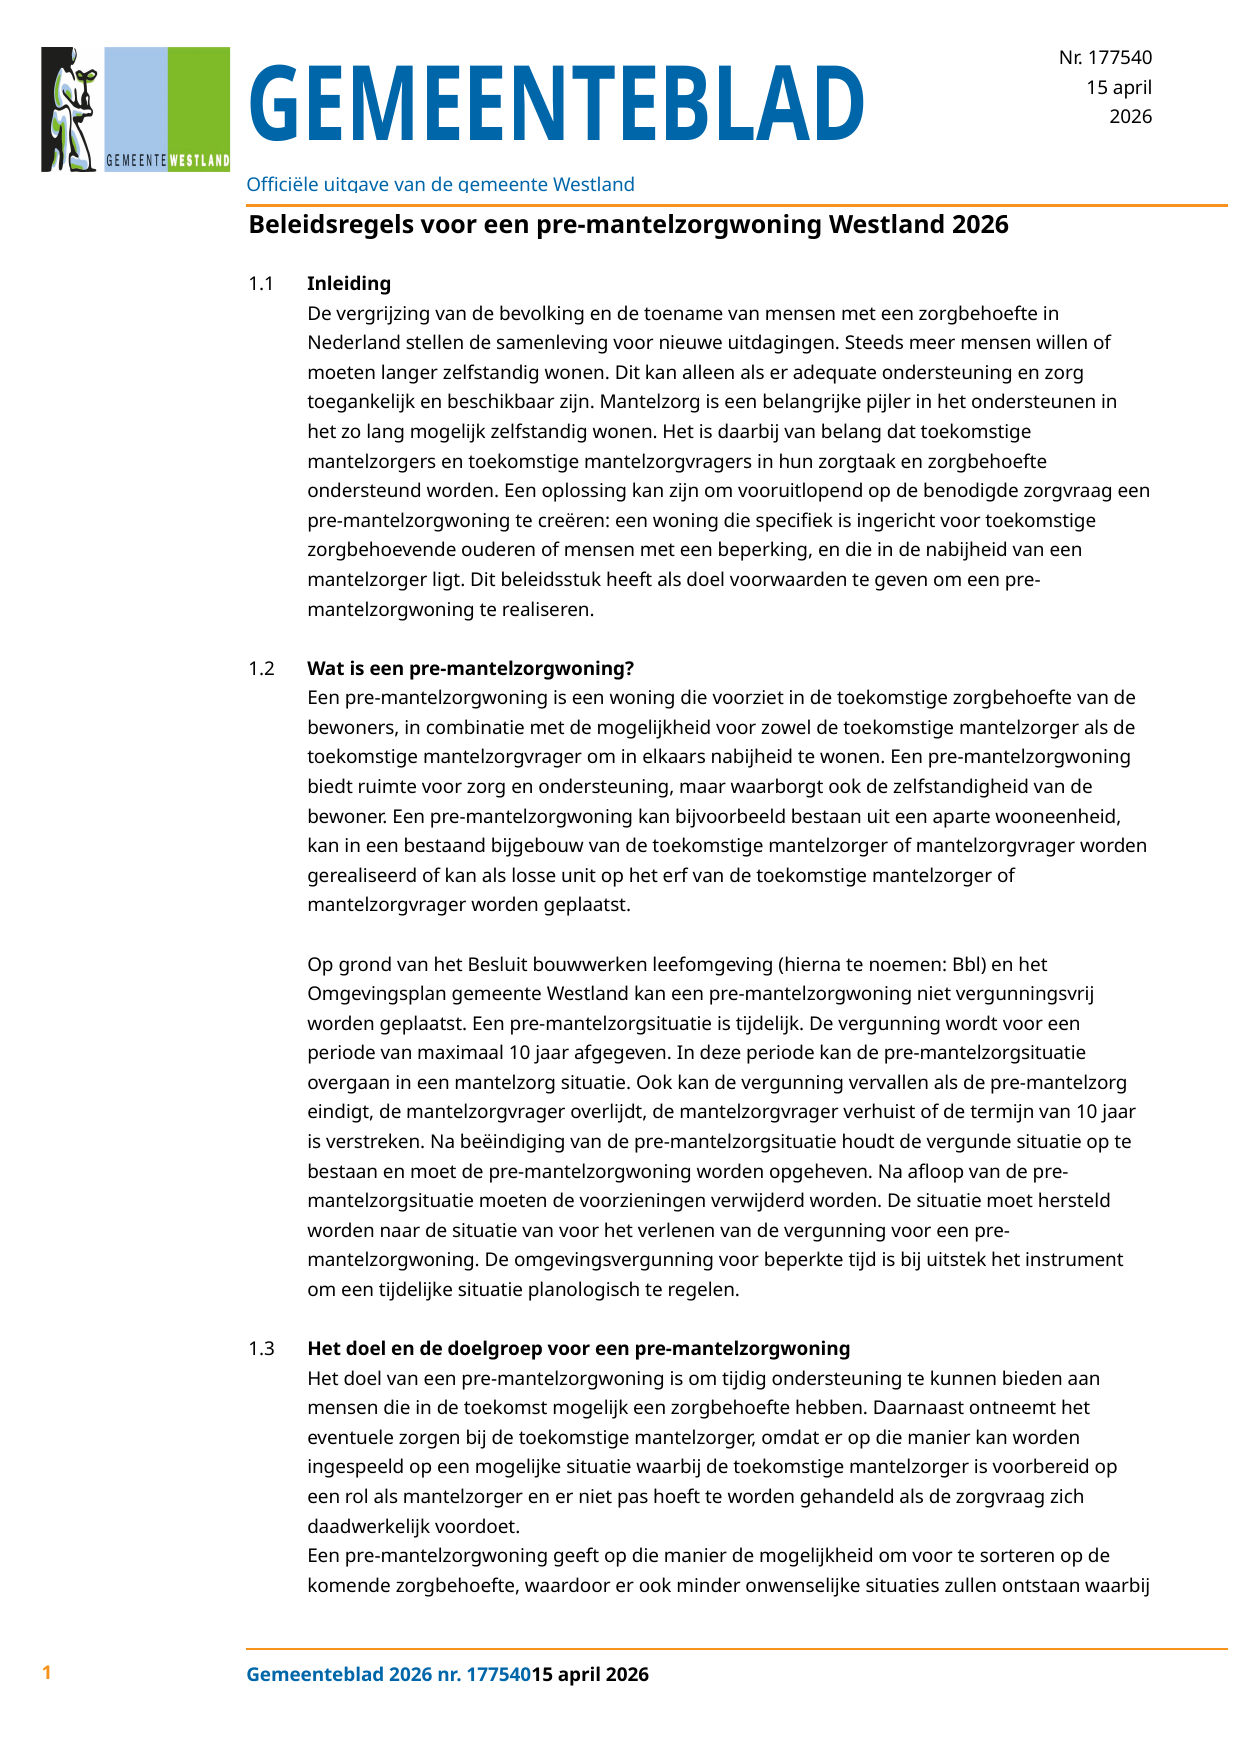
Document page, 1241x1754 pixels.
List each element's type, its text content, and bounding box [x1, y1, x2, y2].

list Het doel van een pre-mantelzorgwoning is om tijdig ondersteuning te kunnen bieden aan mensen die in de toekomst mogelijk een zorgbehoefte hebben. Daarnaast ontneemt het eventuele zorgen bij de toekomstige mantelzorger, omdat er op die manier kan worden ingespeeld op een mogelijke situatie waarbij de toekomstige mantelzorger is voorbereid op een rol als mantelzorger en er niet pas hoeft te worden gehandeld als de zorgvraag zich daadwerkelijk voordoet. [248, 1365, 1152, 1538]
list Een pre-mantelzorgwoning is een woning die voorziet in de toekomstige zorgbehoefte van de bewoners, in combinatie met de mogelijkheid voor zowel de toekomstige mantelzorger als de toekomstige mantelzorgvrager om in elkaars nabijheid te wonen. Een pre-mantelzorgwoning biedt ruimte voor zorg en ondersteuning, maar waarborgt ook de zelfstandigheid van de bewoner. Een pre-mantelzorgwoning kan bijvoorbeeld bestaan uit een aparte wooneenheid, kan in een bestaand bijgebouw van de toekomstige mantelzorger of mantelzorgvrager worden gerealiseerd of kan als losse unit op het erf van de toekomstige mantelzorger of mantelzorgvrager worden geplaatst. [248, 684, 1152, 917]
list Inleiding [248, 270, 1152, 296]
picture [41, 47, 231, 172]
list Een pre-mantelzorgwoning geeft op die manier de mogelijkheid om voor te sorteren op de komende zorgbehoefte, waardoor er ook minder onwenselijke situaties zullen ontstaan waarbij [248, 1542, 1152, 1598]
list Wat is een pre-mantelzorgwoning? [248, 655, 1152, 681]
list Op grond van het Besluit bouwwerken leefomgeving (hierna te noemen: Bbl) en het Omgevingsplan gemeente Westland kan een pre-mantelzorgwoning niet vergunningsvrij worden geplaatst. Een pre-mantelzorgsituatie is tijdelijk. De vergunning wordt voor een periode van maximaal 10 jaar afgegeven. In deze periode kan de pre-mantelzorgsituatie overgaan in een mantelzorg situatie. Ook kan de vergunning vervallen als de pre-mantelzorg eindigt, de mantelzorgvrager overlijdt, de mantelzorgvrager verhuist of de termijn van 10 jaar is verstreken. Na beëindiging van de pre-mantelzorgsituatie houdt de vergunde situatie op te bestaan en moet de pre-mantelzorgwoning worden opgeheven. Na afloop van de pre-mantelzorgsituatie moeten de voorzieningen verwijderd worden. De situatie moet hersteld worden naar de situatie van voor het verlenen van de vergunning voor een pre-mantelzorgwoning. De omgevingsvergunning voor beperkte tijd is bij uitstek het instrument om een tijdelijke situatie planologisch te regelen. [248, 951, 1152, 1302]
list De vergrijzing van de bevolking en de toename van mensen met een zorgbehoefte in Nederland stellen de samenleving voor nieuwe uitdagingen. Steeds meer mensen willen of moeten langer zelfstandig wonen. Dit kan alleen als er adequate ondersteuning en zorg toegankelijk en beschikbaar zijn. Mantelzorg is een belangrijke pijler in het ondersteunen in het zo lang mogelijk zelfstandig wonen. Het is daarbij van belang dat toekomstige mantelzorgers en toekomstige mantelzorgvragers in hun zorgtaak en zorgbehoefte ondersteund worden. Een oplossing kan zijn om vooruitlopend op de benodigde zorgvraag een pre-mantelzorgwoning te creëren: een woning die specifiek is ingericht voor toekomstige zorgbehoevende ouderen of mensen met een beperking, en die in de nabijheid van een mantelzorger ligt. Dit beleidsstuk heeft als doel voorwaarden te geven om een pre-mantelzorgwoning te realiseren. [248, 300, 1152, 621]
text Beleidsregels voor een pre-mantelzorgwoning Westland 2026 [248, 207, 1152, 241]
list Het doel en de doelgroep voor een pre-mantelzorgwoning [248, 1335, 1152, 1361]
